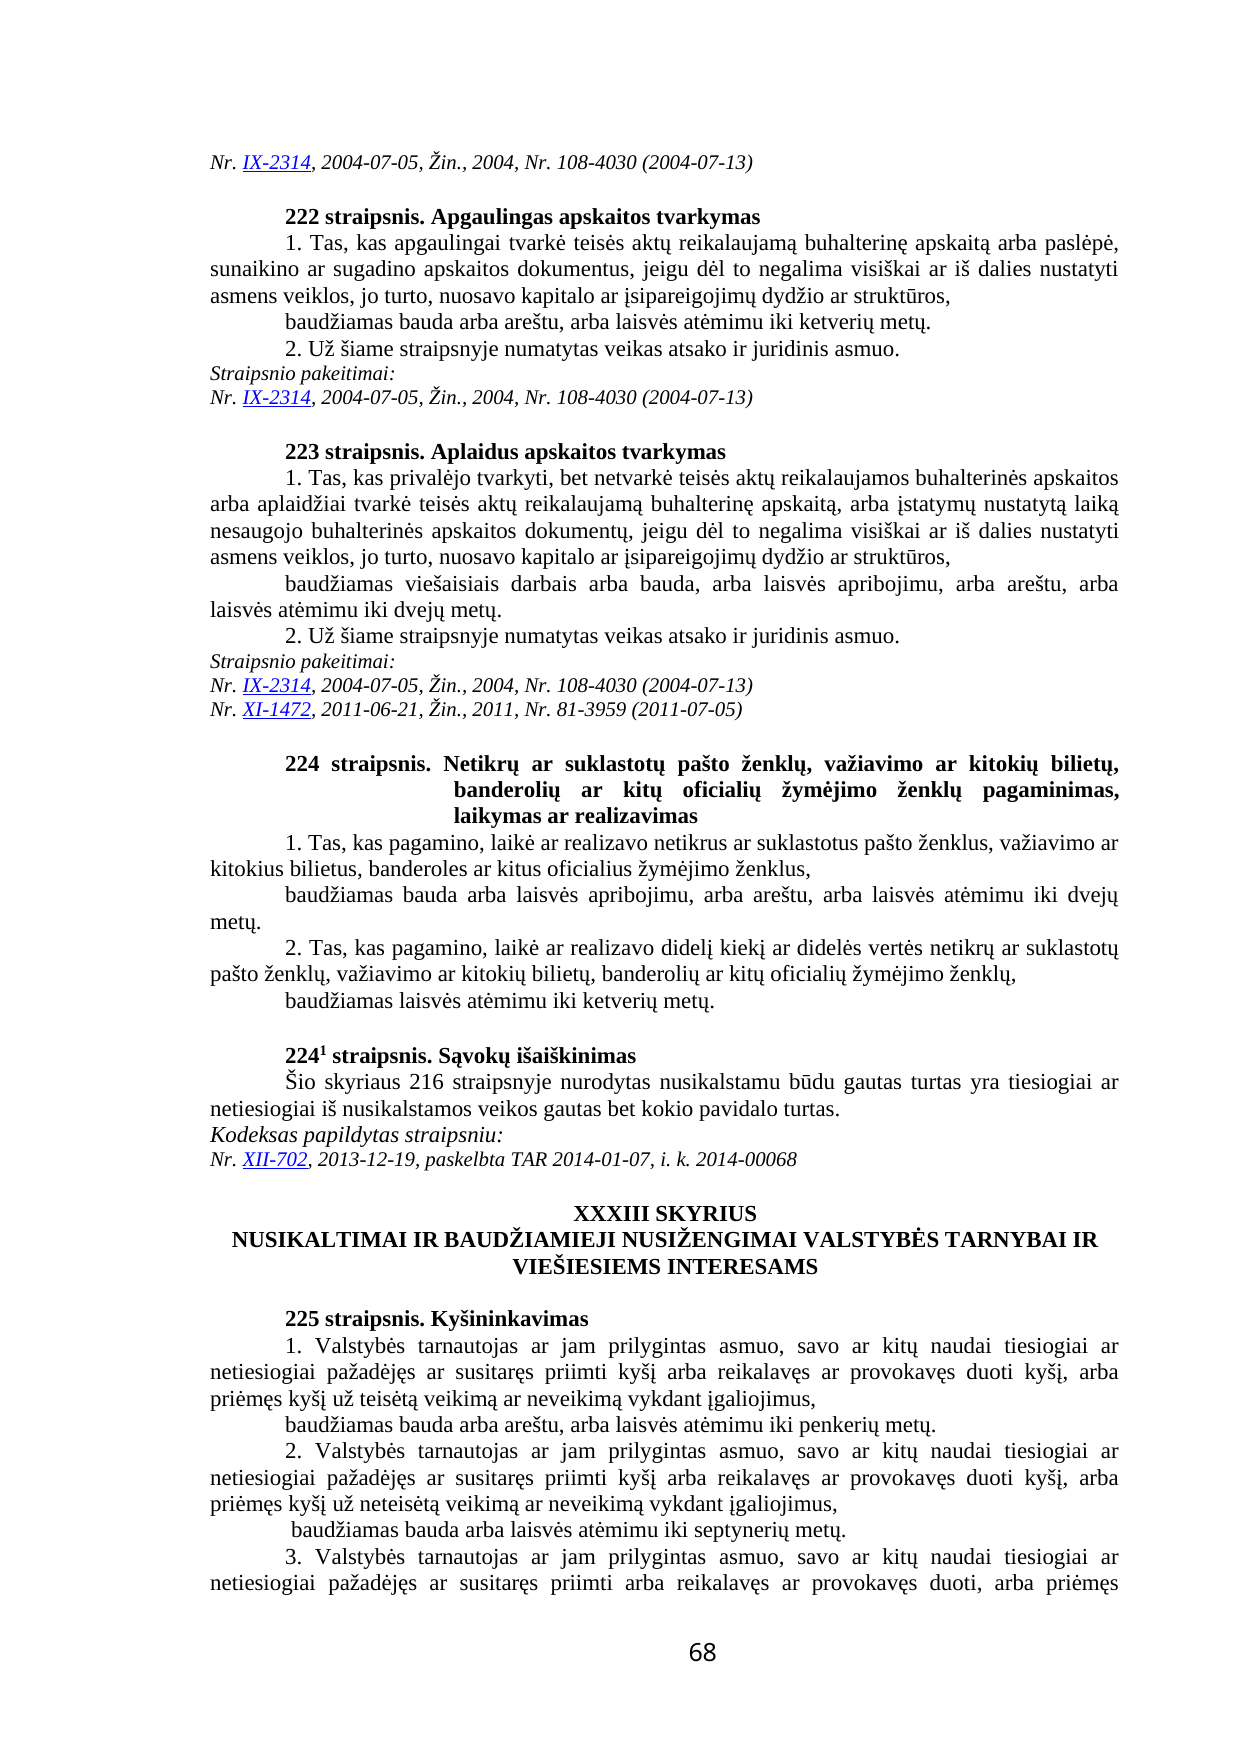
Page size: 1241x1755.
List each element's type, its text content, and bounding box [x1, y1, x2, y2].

text 2. Tas, kas pagamino, laikė ar realizavo didelį kiekį ar didelės vertės netikrų ar suklastotų pašto ženklų, važiavimo ar kitokių bilietų, banderolių ar kitų oficialių žymėjimo ženklų, [210, 934, 1120, 987]
text 2241 straipsnis. Sąvokų išaiškinimas [210, 1042, 1120, 1068]
text Nr. XII-702, 2013-12-19, paskelbta TAR 2014-01-07, i. k. 2014-00068 [210, 1147, 1120, 1171]
text Straipsnio pakeitimai: [210, 361, 1120, 385]
text NUSIKALTIMAI IR BAUDŽIAMIEJI NUSIŽENGIMAI VALSTYBĖS TARNYBAI IR VIEŠIESIEMS INTERESAMS [210, 1226, 1120, 1279]
text Nr. IX-2314, 2004-07-05, Žin., 2004, Nr. 108-4030 (2004-07-13) [210, 150, 1120, 174]
text 1. Tas, kas pagamino, laikė ar realizavo netikrus ar suklastotus pašto ženklus, važiavimo ar kitokius bilietus, banderoles ar kitus oficialius žymėjimo ženklus, [210, 829, 1120, 881]
text XXXIII SKYRIUS [210, 1200, 1120, 1226]
text 2. Už šiame straipsnyje numatytas veikas atsako ir juridinis asmuo. [210, 622, 1120, 649]
text Nr. IX-2314, 2004-07-05, Žin., 2004, Nr. 108-4030 (2004-07-13) [210, 385, 1120, 409]
text 225 straipsnis. Kyšininkavimas [210, 1306, 1120, 1332]
text Nr. IX-2314, 2004-07-05, Žin., 2004, Nr. 108-4030 (2004-07-13) [210, 673, 1120, 697]
text Nr. XI-1472, 2011-06-21, Žin., 2011, Nr. 81-3959 (2011-07-05) [210, 697, 1120, 721]
text Kodeksas papildytas straipsniu: [210, 1121, 1120, 1147]
text baudžiamas laisvės atėmimu iki ketverių metų. [210, 987, 1120, 1013]
text baudžiamas viešaisiais darbais arba bauda, arba laisvės apribojimu, arba areštu, arba laisvės atėmimu iki dvejų metų. [210, 569, 1120, 622]
text Straipsnio pakeitimai: [210, 649, 1120, 673]
text 2. Už šiame straipsnyje numatytas veikas atsako ir juridinis asmuo. [210, 334, 1120, 361]
text 224 straipsnis. Netikrų ar suklastotų pašto ženklų, važiavimo ar kitokių bilietų, banderolių ar kitų oficialių žymėjimo ženklų pagaminimas, laikymas ar realizavimas [285, 749, 1120, 829]
text Šio skyriaus 216 straipsnyje nurodytas nusikalstamu būdu gautas turtas yra tiesiogiai ar netiesiogiai iš nusikalstamos veikos gautas bet kokio pavidalo turtas. [210, 1068, 1120, 1121]
text 223 straipsnis. Aplaidus apskaitos tvarkymas [210, 438, 1120, 464]
text 3. Valstybės tarnautojas ar jam prilygintas asmuo, savo ar kitų naudai tiesiogiai ar netiesiogiai pažadėjęs ar susitaręs priimti arba reikalavęs ar provokavęs duoti, arba priėmęs [210, 1543, 1120, 1595]
text baudžiamas bauda arba laisvės apribojimu, arba areštu, arba laisvės atėmimu iki dvejų metų. [210, 881, 1120, 934]
text 222 straipsnis. Apgaulingas apskaitos tvarkymas [210, 203, 1120, 229]
text baudžiamas bauda arba laisvės atėmimu iki septynerių metų. [210, 1516, 1120, 1543]
text 1. Tas, kas privalėjo tvarkyti, bet netvarkė teisės aktų reikalaujamos buhalterinės apskaitos arba aplaidžiai tvarkė teisės aktų reikalaujamą buhalterinę apskaitą, arba įstatymų nustatytą laiką nesaugojo buhalterinės apskaitos dokumentų, jeigu dėl to negalima visiškai ar iš dalies nustatyti asmens veiklos, jo turto, nuosavo kapitalo ar įsipareigojimų dydžio ar struktūros, [210, 464, 1120, 569]
text 1. Valstybės tarnautojas ar jam prilygintas asmuo, savo ar kitų naudai tiesiogiai ar netiesiogiai pažadėjęs ar susitaręs priimti kyšį arba reikalavęs ar provokavęs duoti kyšį, arba priėmęs kyšį už teisėtą veikimą ar neveikimą vykdant įgaliojimus, [210, 1332, 1120, 1411]
text baudžiamas bauda arba areštu, arba laisvės atėmimu iki penkerių metų. [210, 1411, 1120, 1437]
text baudžiamas bauda arba areštu, arba laisvės atėmimu iki ketverių metų. [210, 308, 1120, 334]
text 2. Valstybės tarnautojas ar jam prilygintas asmuo, savo ar kitų naudai tiesiogiai ar netiesiogiai pažadėjęs ar susitaręs priimti kyšį arba reikalavęs ar provokavęs duoti kyšį, arba priėmęs kyšį už neteisėtą veikimą ar neveikimą vykdant įgaliojimus, [210, 1437, 1120, 1516]
text 1. Tas, kas apgaulingai tvarkė teisės aktų reikalaujamą buhalterinę apskaitą arba paslėpė, sunaikino ar sugadino apskaitos dokumentus, jeigu dėl to negalima visiškai ar iš dalies nustatyti asmens veiklos, jo turto, nuosavo kapitalo ar įsipareigojimų dydžio ar struktūros, [210, 229, 1120, 308]
